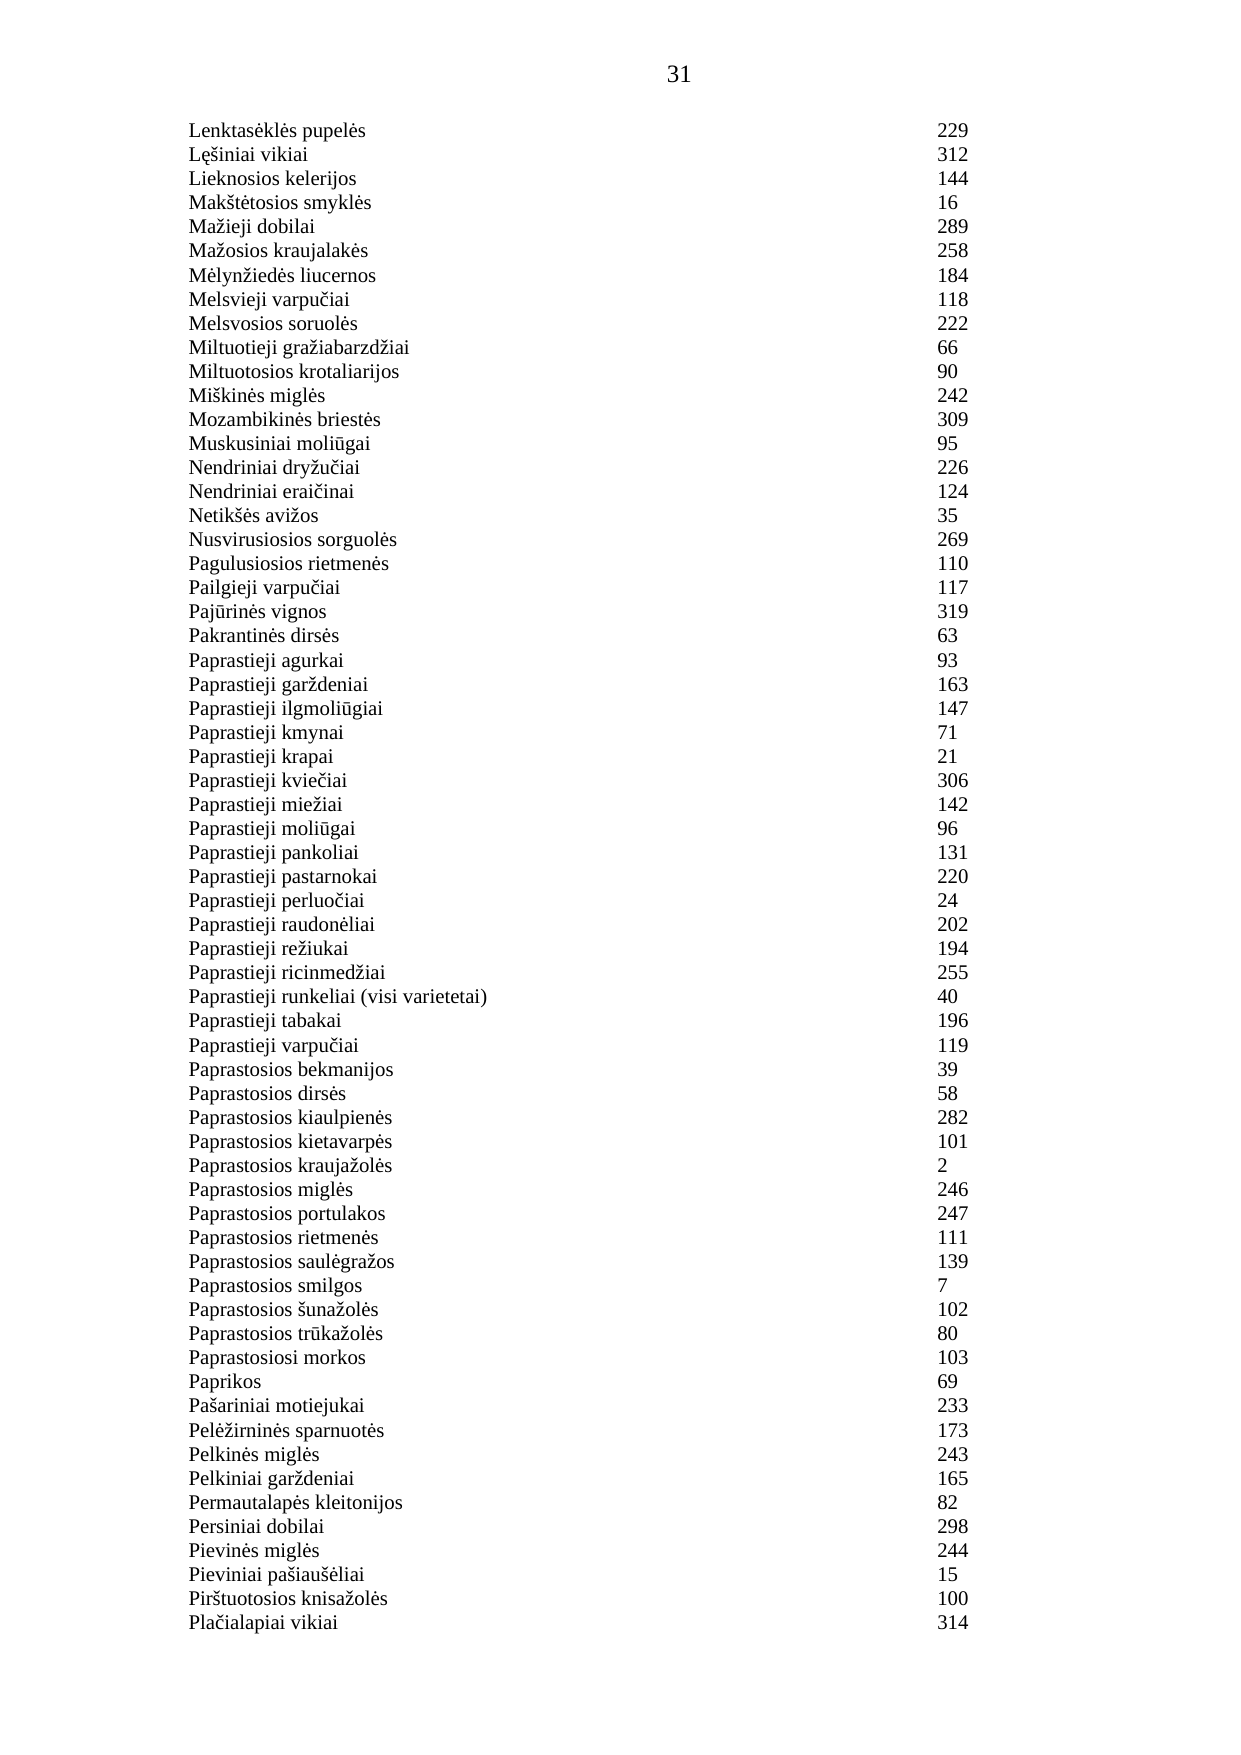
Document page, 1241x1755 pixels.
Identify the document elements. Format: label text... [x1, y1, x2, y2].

table_cell 319 [926, 599, 1181, 623]
table_cell 258 [926, 239, 1181, 262]
table_cell 101 [926, 1129, 1181, 1153]
table_cell Paprastieji perluočiai [177, 888, 926, 912]
table_cell Paprastieji agurkai [177, 648, 926, 672]
table_cell 142 [926, 792, 1181, 816]
table_cell Paprastieji varpučiai [177, 1033, 926, 1057]
table_cell Pagulusiosios rietmenės [177, 551, 926, 575]
table_cell 289 [926, 214, 1181, 238]
table_cell 102 [926, 1297, 1181, 1321]
table_cell Miškinės miglės [177, 383, 926, 407]
table_cell 124 [926, 479, 1181, 503]
table_cell 58 [926, 1081, 1181, 1105]
table_cell Paprastosios bekmanijos [177, 1057, 926, 1081]
table_cell Pievinės miglės [177, 1538, 926, 1562]
table_cell 39 [926, 1057, 1181, 1081]
table_cell 82 [926, 1490, 1181, 1514]
table_cell Pelkiniai garždeniai [177, 1466, 926, 1490]
table_cell Paprastieji pankoliai [177, 840, 926, 864]
table_cell 71 [926, 720, 1181, 744]
table_cell 2 [926, 1153, 1181, 1177]
table_cell Paprastosios portulakos [177, 1201, 926, 1225]
table_cell Mažieji dobilai [177, 214, 926, 238]
table_cell Pašariniai motiejukai [177, 1394, 926, 1417]
table_cell Paprastieji runkeliai (visi varietetai) [177, 984, 926, 1008]
table_cell 165 [926, 1466, 1181, 1490]
table_cell 118 [926, 287, 1181, 311]
table_cell Lęšiniai vikiai [177, 142, 926, 166]
table_cell 16 [926, 190, 1181, 214]
table_cell Pirštuotosios knisažolės [177, 1586, 926, 1610]
table_cell 144 [926, 166, 1181, 190]
table_cell 306 [926, 768, 1181, 792]
table_cell Pelkinės miglės [177, 1442, 926, 1466]
table_cell Paprastosios trūkažolės [177, 1321, 926, 1345]
table_cell Lieknosios kelerijos [177, 166, 926, 190]
table_cell 226 [926, 455, 1181, 479]
table_cell Plačialapiai vikiai [177, 1610, 926, 1634]
table_cell Paprikos [177, 1369, 926, 1393]
table_cell 100 [926, 1586, 1181, 1610]
table_cell 184 [926, 263, 1181, 287]
table_cell Paprastosios saulėgražos [177, 1249, 926, 1273]
table_cell Paprastosios šunažolės [177, 1297, 926, 1321]
table_cell 196 [926, 1009, 1181, 1032]
table_cell Paprastieji pastarnokai [177, 864, 926, 888]
table_cell 312 [926, 142, 1181, 166]
table_cell Persiniai dobilai [177, 1514, 926, 1538]
table_cell 7 [926, 1273, 1181, 1297]
table_cell 93 [926, 648, 1181, 672]
table_cell Paprastosios dirsės [177, 1081, 926, 1105]
table_cell Nendriniai dryžučiai [177, 455, 926, 479]
table_cell Nusvirusiosios sorguolės [177, 527, 926, 551]
table_cell 246 [926, 1177, 1181, 1201]
table_cell 110 [926, 551, 1181, 575]
table_cell Paprastieji kmynai [177, 720, 926, 744]
table_cell Paprastosios smilgos [177, 1273, 926, 1297]
table_cell Paprastieji ricinmedžiai [177, 960, 926, 984]
table_cell 35 [926, 503, 1181, 527]
table_cell Netikšės avižos [177, 503, 926, 527]
table_cell Nendriniai eraičinai [177, 479, 926, 503]
table_cell 269 [926, 527, 1181, 551]
table_cell 95 [926, 431, 1181, 455]
table_cell Paprastosios kietavarpės [177, 1129, 926, 1153]
table_cell Paprastosios kiaulpienės [177, 1105, 926, 1129]
table_cell 147 [926, 696, 1181, 720]
table_cell 255 [926, 960, 1181, 984]
table_cell 233 [926, 1394, 1181, 1417]
table_cell Pajūrinės vignos [177, 599, 926, 623]
table_cell Lenktasėklės pupelės [177, 118, 926, 142]
table_cell Makštėtosios smyklės [177, 190, 926, 214]
table_cell Mozambikinės briestės [177, 407, 926, 431]
table_cell 229 [926, 118, 1181, 142]
table_cell 24 [926, 888, 1181, 912]
table_cell 173 [926, 1418, 1181, 1442]
table_cell Miltuotieji gražiabarzdžiai [177, 335, 926, 359]
table_cell 220 [926, 864, 1181, 888]
table_cell 119 [926, 1033, 1181, 1057]
table_cell Pieviniai pašiaušėliai [177, 1562, 926, 1586]
table_cell 117 [926, 575, 1181, 599]
table_cell 244 [926, 1538, 1181, 1562]
table_cell 69 [926, 1369, 1181, 1393]
table_cell Mėlynžiedės liucernos [177, 263, 926, 287]
table_cell Pailgieji varpučiai [177, 575, 926, 599]
table_cell Paprastosios rietmenės [177, 1225, 926, 1249]
table_cell 139 [926, 1249, 1181, 1273]
table_cell Permautalapės kleitonijos [177, 1490, 926, 1514]
table_cell Pakrantinės dirsės [177, 624, 926, 647]
table_cell Paprastosios miglės [177, 1177, 926, 1201]
table_cell Paprastieji moliūgai [177, 816, 926, 840]
table_cell 131 [926, 840, 1181, 864]
table_cell 242 [926, 383, 1181, 407]
table_cell 194 [926, 936, 1181, 960]
table_cell 90 [926, 359, 1181, 383]
table_cell 80 [926, 1321, 1181, 1345]
table_cell 314 [926, 1610, 1181, 1634]
table_cell Melsvieji varpučiai [177, 287, 926, 311]
table_cell 163 [926, 672, 1181, 696]
table_cell 243 [926, 1442, 1181, 1466]
table_cell 103 [926, 1345, 1181, 1369]
table_cell 63 [926, 624, 1181, 647]
table_cell 282 [926, 1105, 1181, 1129]
table_cell 309 [926, 407, 1181, 431]
table_cell 202 [926, 912, 1181, 936]
table_cell 222 [926, 311, 1181, 335]
table_cell 66 [926, 335, 1181, 359]
table_cell 40 [926, 984, 1181, 1008]
table_cell Paprastieji kviečiai [177, 768, 926, 792]
table_cell Paprastieji miežiai [177, 792, 926, 816]
table_cell Paprastosiosi morkos [177, 1345, 926, 1369]
table_cell 15 [926, 1562, 1181, 1586]
table_cell Paprastieji režiukai [177, 936, 926, 960]
table_cell 247 [926, 1201, 1181, 1225]
table_cell Pelėžirninės sparnuotės [177, 1418, 926, 1442]
table_cell Paprastieji tabakai [177, 1009, 926, 1032]
table_cell Melsvosios soruolės [177, 311, 926, 335]
table_cell Paprastieji krapai [177, 744, 926, 768]
table_cell 298 [926, 1514, 1181, 1538]
table_cell 21 [926, 744, 1181, 768]
table_cell Muskusiniai moliūgai [177, 431, 926, 455]
table_cell Paprastosios kraujažolės [177, 1153, 926, 1177]
table_cell 111 [926, 1225, 1181, 1249]
table_cell Mažosios kraujalakės [177, 239, 926, 262]
table_cell Paprastieji garždeniai [177, 672, 926, 696]
table_cell 96 [926, 816, 1181, 840]
table_cell Paprastieji raudonėliai [177, 912, 926, 936]
table_cell Miltuotosios krotaliarijos [177, 359, 926, 383]
table_cell Paprastieji ilgmoliūgiai [177, 696, 926, 720]
